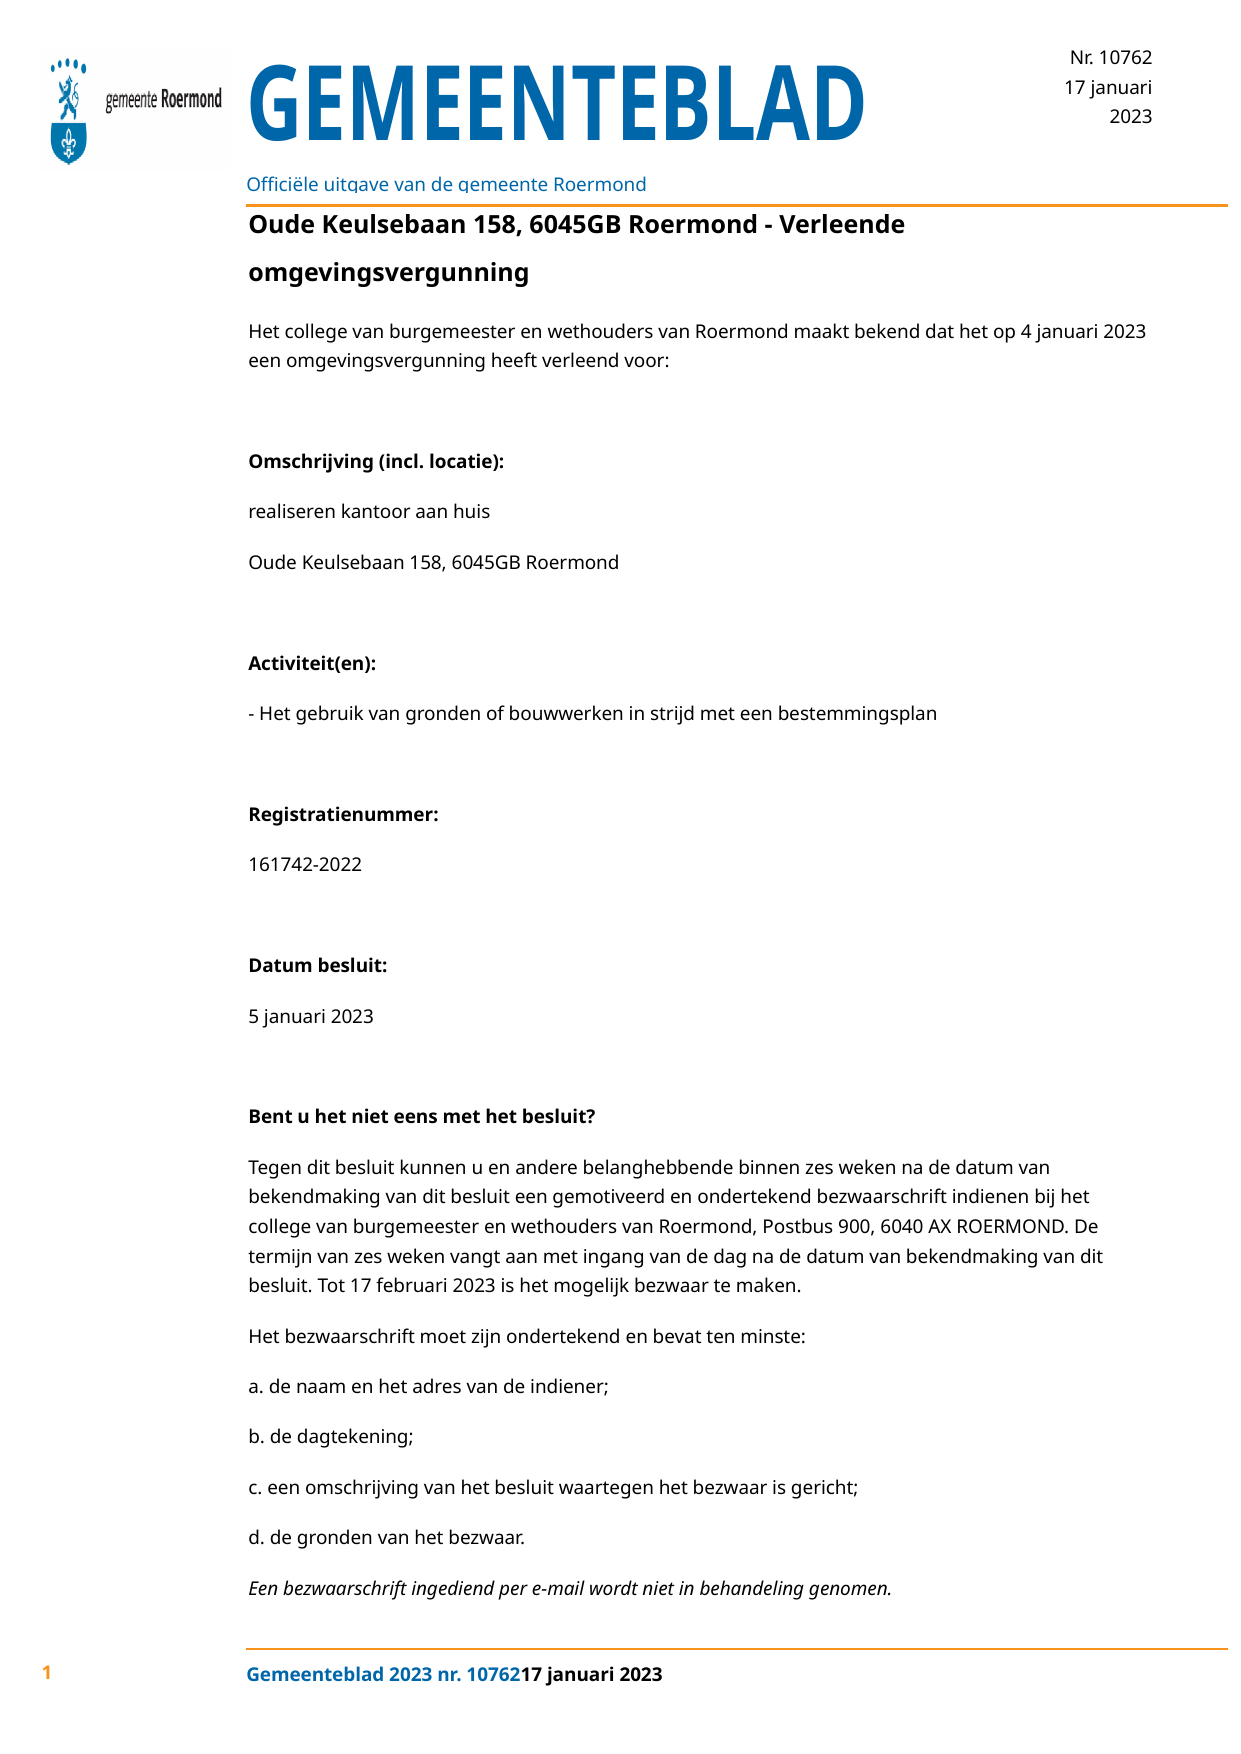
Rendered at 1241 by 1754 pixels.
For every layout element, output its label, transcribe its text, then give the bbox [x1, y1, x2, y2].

text Oude Keulsebaan 158, 6045GB Roermond - Verleende omgevingsvergunning [248, 207, 1152, 288]
text 5 januari 2023 [248, 1003, 1152, 1029]
text - Het gebruik van gronden of bouwwerken in strijd met een bestemmingsplan [248, 700, 1152, 726]
text d. de gronden van het bezwaar. [248, 1524, 1152, 1550]
text b. de dagtekening; [248, 1424, 1152, 1449]
text Oude Keulsebaan 158, 6045GB Roermond [248, 549, 1152, 575]
text Het bezwaarschrift moet zijn ondertekend en bevat ten minste: [248, 1323, 1152, 1349]
text realiseren kantoor aan huis [248, 499, 1152, 524]
text Registratienummer: [248, 801, 1152, 827]
text Tegen dit besluit kunnen u en andere belanghebbende binnen zes weken na de datum van bekendmaking van dit besluit een gemotiveerd en ondertekend bezwaarschrift indienen bij het college van burgemeester en wethouders van Roermond, Postbus 900, 6040 AX ROERMOND. De termijn van zes weken vangt aan met ingang van de dag na de datum van bekendmaking van dit besluit. Tot 17 februari 2023 is het mogelijk bezwaar te maken. [248, 1154, 1152, 1298]
picture [41, 47, 231, 172]
text 161742-2022 [248, 852, 1152, 877]
text Activiteit(en): [248, 650, 1152, 676]
text Het college van burgemeester en wethouders van Roermond maakt bekend dat het op 4 januari 2023 een omgevingsvergunning heeft verleend voor: [248, 318, 1152, 373]
text Bent u het niet eens met het besluit? [248, 1104, 1152, 1129]
text c. een omschrijving van het besluit waartegen het bezwaar is gericht; [248, 1474, 1152, 1500]
text Omschrijving (incl. locatie): [248, 448, 1152, 474]
text Datum besluit: [248, 952, 1152, 978]
text Een bezwaarschrift ingediend per e-mail wordt niet in behandeling genomen. [248, 1575, 1152, 1601]
text a. de naam en het adres van de indiener; [248, 1373, 1152, 1399]
